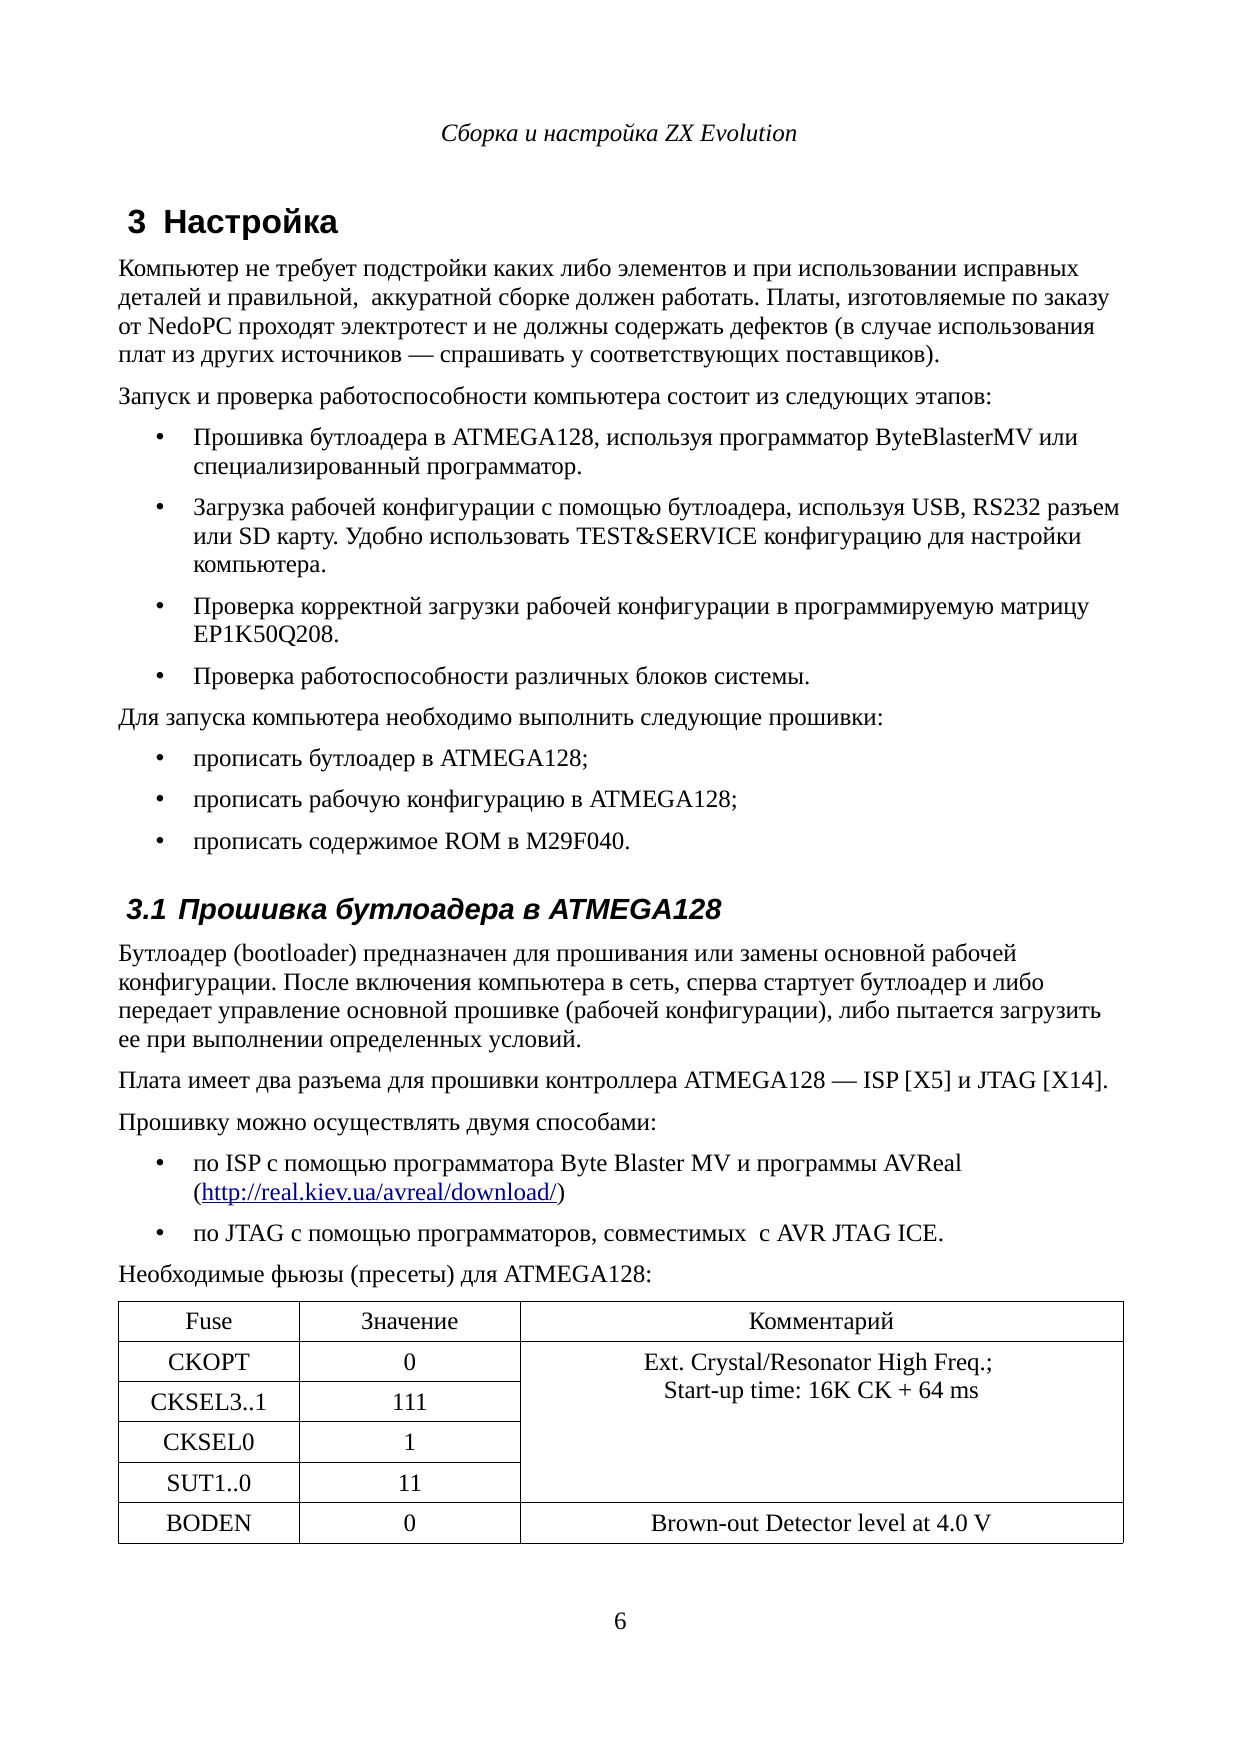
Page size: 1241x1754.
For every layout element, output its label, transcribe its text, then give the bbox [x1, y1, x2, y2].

subtitle Настройка [118, 202, 1122, 241]
table_cell 11 [300, 1463, 520, 1502]
table_header Комментарий [521, 1302, 1123, 1341]
table_header Значение [300, 1302, 520, 1341]
list Проверка работоспособности различных блоков системы. [156, 661, 1122, 689]
text Бутлоадер (bootloader) предназначен для прошивания или замены основной рабочей конфигурации. После включения компьютера в сеть, сперва стартует бутлоадер и либо передает управление основной прошивке (рабочей конфигурации), либо пытается загрузить ее при выполнении определенных условий. [118, 938, 1122, 1053]
list по ISP с помощью программатора Byte Blaster MV и программы AVReal (http://real.kiev.ua/avreal/download/) [156, 1148, 1122, 1206]
list прописать рабочую конфигурацию в ATMEGA128; [156, 784, 1122, 813]
table_cell 1 [300, 1422, 520, 1462]
text Плата имеет два разъема для прошивки контроллера ATMEGA128 — ISP [X5] и JTAG [X14]. [118, 1066, 1122, 1094]
list Загрузка рабочей конфигурации с помощью бутлоадера, используя USB, RS232 разъем или SD карту. Удобно использовать TEST&SERVICE конфигурацию для настройки компьютера. [156, 492, 1122, 578]
text Необходимые фьюзы (пресеты) для ATMEGA128: [118, 1259, 1122, 1288]
table_cell 0 [300, 1503, 520, 1542]
table_cell SUT1..0 [119, 1463, 299, 1502]
table_cell BODEN [119, 1503, 299, 1542]
table_cell Ext. Crystal/Resonator High Freq.; Start-up time: 16K CK + 64 ms [521, 1342, 1123, 1502]
text Запуск и проверка работоспособности компьютера состоит из следующих этапов: [118, 381, 1122, 409]
text Компьютер не требует подстройки каких либо элементов и при использовании исправных деталей и правильной, аккуратной сборке должен работать. Платы, изготовляемые по заказу от NedoPC проходят электротест и не должны содержать дефектов (в случае использования плат из других источников — спрашивать у соответствующих поставщиков). [118, 253, 1122, 368]
table_cell 111 [300, 1382, 520, 1421]
table_cell CKSEL3..1 [119, 1382, 299, 1421]
list прописать бутлоадер в ATMEGA128; [156, 743, 1122, 772]
text Прошивку можно осуществлять двумя способами: [118, 1107, 1122, 1136]
text Для запуска компьютера необходимо выполнить следующие прошивки: [118, 702, 1122, 731]
table_cell CKOPT [119, 1342, 299, 1381]
table_cell 0 [300, 1342, 520, 1381]
table_cell Brown-out Detector level at 4.0 V [521, 1503, 1123, 1542]
table_header Fuse [119, 1302, 299, 1341]
subtitle Прошивка бутлоадера в ATMEGA128 [118, 892, 1122, 926]
list Проверка корректной загрузки рабочей конфигурации в программируемую матрицу EP1K50Q208. [156, 591, 1122, 648]
list прописать содержимое ROM в M29F040. [156, 826, 1122, 854]
list по JTAG с помощью программаторов, совместимых с AVR JTAG ICE. [156, 1218, 1122, 1247]
table_cell CKSEL0 [119, 1422, 299, 1462]
list Прошивка бутлоадера в ATMEGA128, используя программатор ByteBlasterMV или специализированный программатор. [156, 422, 1122, 479]
